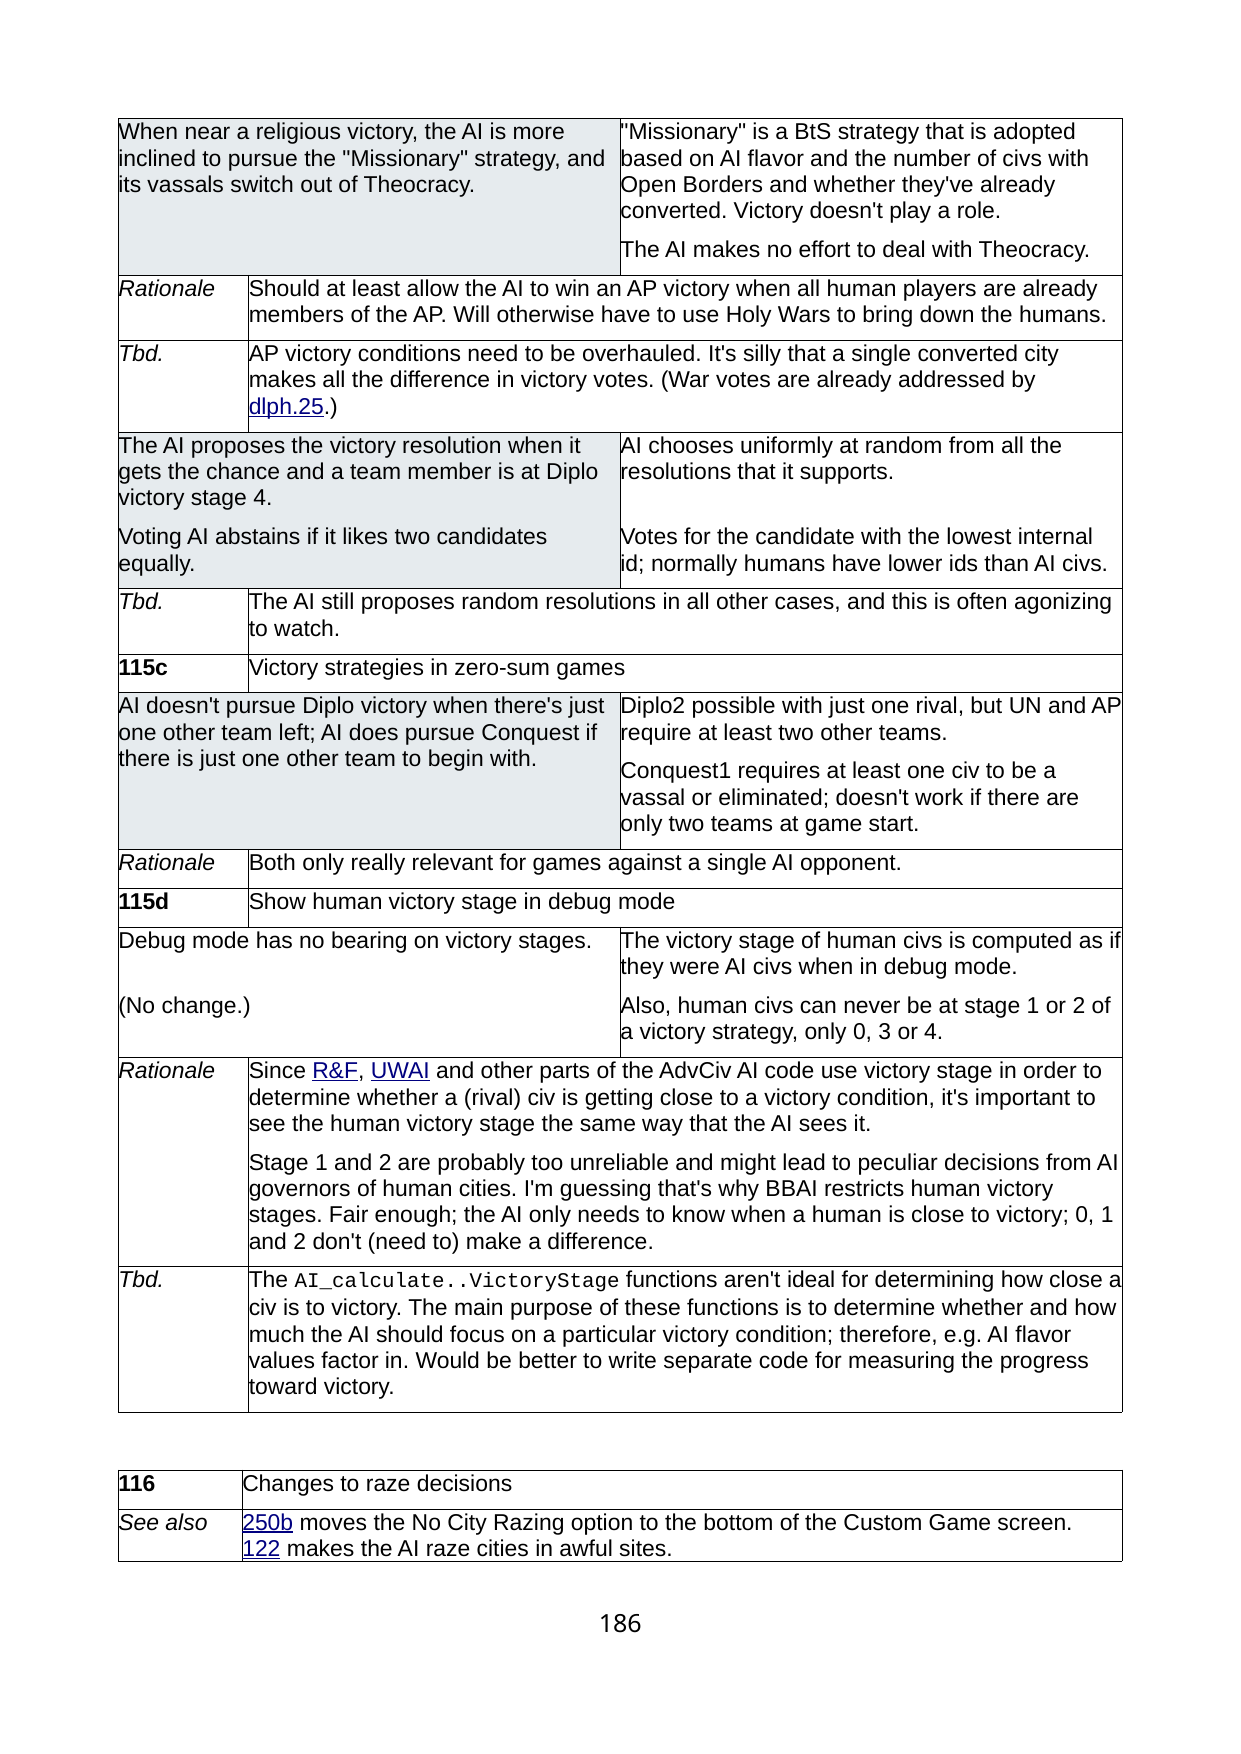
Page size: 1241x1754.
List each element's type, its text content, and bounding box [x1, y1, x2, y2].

table_cell AP victory conditions need to be overhauled. It's silly that a single converted city makes all the difference in victory votes. (War votes are already addressed by dlph.25.) [249, 341, 1122, 432]
table_cell Since R&F, UWAI and other parts of the AdvCiv AI code use victory stage in order to determine whether a (rival) civ is getting close to a victory condition, it's important to see the human victory stage the same way that the AI sees it. Stage 1 and 2 are probably too unreliable and might lead to peculiar decisions from AI governors of human cities. I'm guessing that's why BBAI restricts human victory stages. Fair enough; the AI only needs to know when a human is close to victory; 0, 1 and 2 don't (need to) make a difference. [249, 1058, 1122, 1266]
table_cell 115c [119, 655, 248, 692]
table_cell The AI_calculate..VictoryStage functions aren't ideal for determining how close a civ is to victory. The main purpose of these functions is to determine whether and how much the AI should focus on a particular victory condition; therefore, e.g. AI flavor values factor in. Would be better to write separate code for measuring the progress toward victory. [249, 1267, 1122, 1412]
table_cell When near a religious victory, the AI is more inclined to pursue the "Missionary" strategy, and its vassals switch out of Theocracy. [119, 119, 620, 275]
table_cell The AI proposes the victory resolution when it gets the chance and a team member is at Diplo victory stage 4. Voting AI abstains if it likes two candidates equally. [119, 433, 620, 588]
table_cell Tbd. [119, 1267, 248, 1412]
table_cell AI chooses uniformly at random from all the resolutions that it supports. Votes for the candidate with the lowest internal id; normally humans have lower ids than AI civs. [621, 433, 1122, 588]
table_cell Rationale [119, 1058, 248, 1266]
table_cell Tbd. [119, 341, 248, 432]
table_cell The AI still proposes random resolutions in all other cases, and this is often agonizing to watch. [249, 589, 1122, 653]
table_cell Tbd. [119, 589, 248, 653]
table_header 116 [119, 1471, 242, 1508]
table_cell "Missionary" is a BtS strategy that is adopted based on AI flavor and the number of civs with Open Borders and whether they've already converted. Victory doesn't play a role. The AI makes no effort to deal with Theocracy. [621, 119, 1122, 275]
table_cell See also [119, 1510, 242, 1561]
table_cell Diplo2 possible with just one rival, but UN and AP require at least two other teams. Conquest1 requires at least one civ to be a vassal or eliminated; doesn't work if there are only two teams at game start. [621, 693, 1122, 849]
table_cell Debug mode has no bearing on victory stages. (No change.) [119, 928, 620, 1057]
table_cell Rationale [119, 850, 248, 888]
table_header Changes to raze decisions [243, 1471, 1122, 1508]
table_cell AI doesn't pursue Diplo victory when there's just one other team left; AI does pursue Conquest if there is just one other team to begin with. [119, 693, 620, 849]
table_cell 250b moves the No City Razing option to the bottom of the Custom Game screen. 122 makes the AI raze cities in awful sites. [243, 1510, 1122, 1561]
table_cell 115d [119, 889, 248, 927]
table_cell Both only really relevant for games against a single AI opponent. [249, 850, 1122, 888]
table_cell Show human victory stage in debug mode [249, 889, 1122, 927]
table_cell Rationale [119, 276, 248, 340]
table_cell Victory strategies in zero-sum games [249, 655, 1122, 692]
table_cell The victory stage of human civs is computed as if they were AI civs when in debug mode. Also, human civs can never be at stage 1 or 2 of a victory strategy, only 0, 3 or 4. [621, 928, 1122, 1057]
table_cell Should at least allow the AI to win an AP victory when all human players are already members of the AP. Will otherwise have to use Holy Wars to bring down the humans. [249, 276, 1122, 340]
